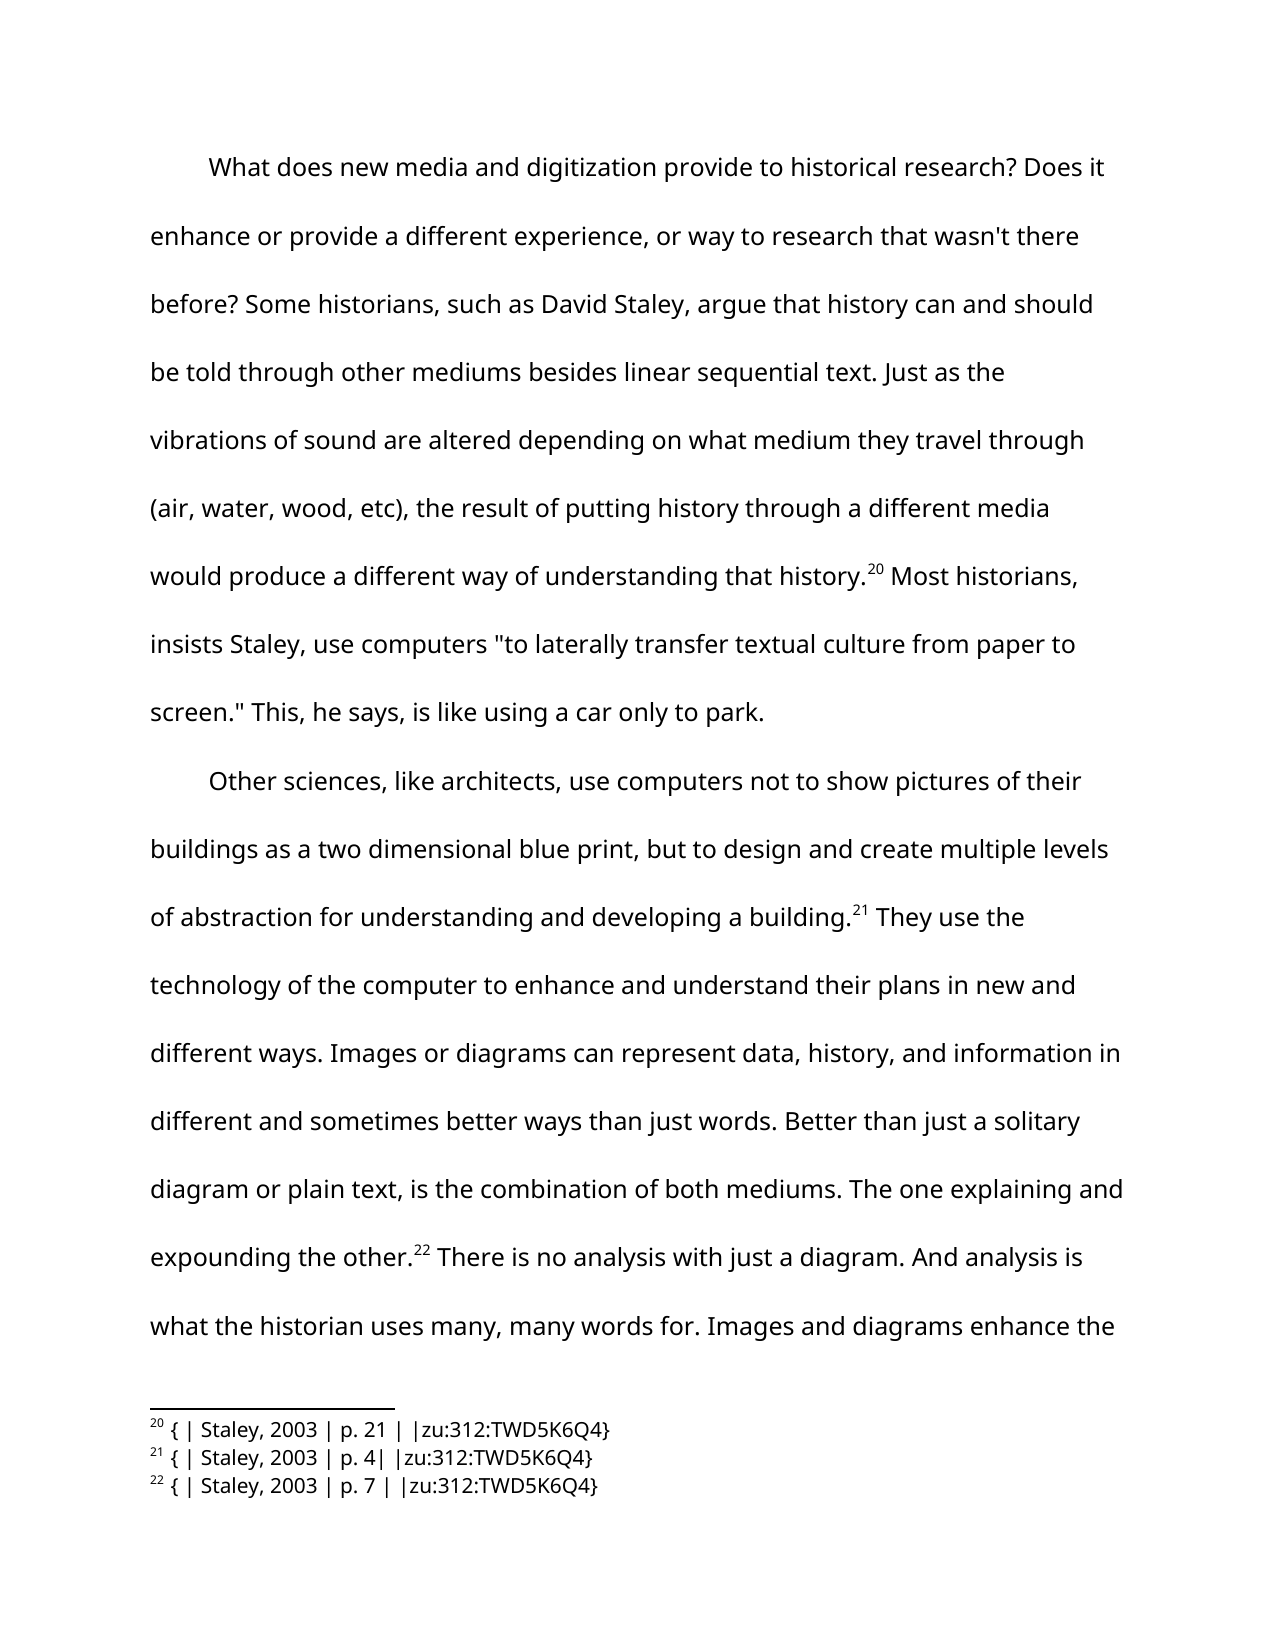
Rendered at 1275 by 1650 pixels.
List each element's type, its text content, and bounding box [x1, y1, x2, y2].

text Other sciences, like architects, use computers not to show pictures of their buildings as a two dimensional blue print, but to design and create multiple levels of abstraction for understanding and developing a building.⁠ They use the technology of the computer to enhance and understand their plans in new and different ways. Images or diagrams can represent data, history, and information in different and sometimes better ways than just words. Better than just a solitary diagram or plain text, is the combination of both mediums. The one explaining and expounding the other.⁠ There is no analysis with just a diagram. And analysis is what the historian uses many, many words for. Images and diagrams enhance the [150, 763, 1125, 1342]
text { | Staley, 2003 | p. 4| |zu:312:TWD5K6Q4} [150, 1443, 1125, 1472]
text What does new media and digitization provide to historical research? Does it enhance or provide a different experience, or way to research that wasn't there before? Some historians, such as David Staley, argue that history can and should be told through other mediums besides linear sequential text. Just as the vibrations of sound are altered depending on what medium they travel through (air, water, wood, etc), the result of putting history through a different media would produce a different way of understanding that history. Most historians, insists Staley, use computers "to laterally transfer textual culture from paper to screen." This, he says, is like using a car only to park. [150, 150, 1125, 729]
text { | Staley, 2003 | p. 21 | |zu:312:TWD5K6Q4} [150, 1415, 1125, 1443]
text { | Staley, 2003 | p. 7 | |zu:312:TWD5K6Q4} [150, 1472, 1125, 1500]
